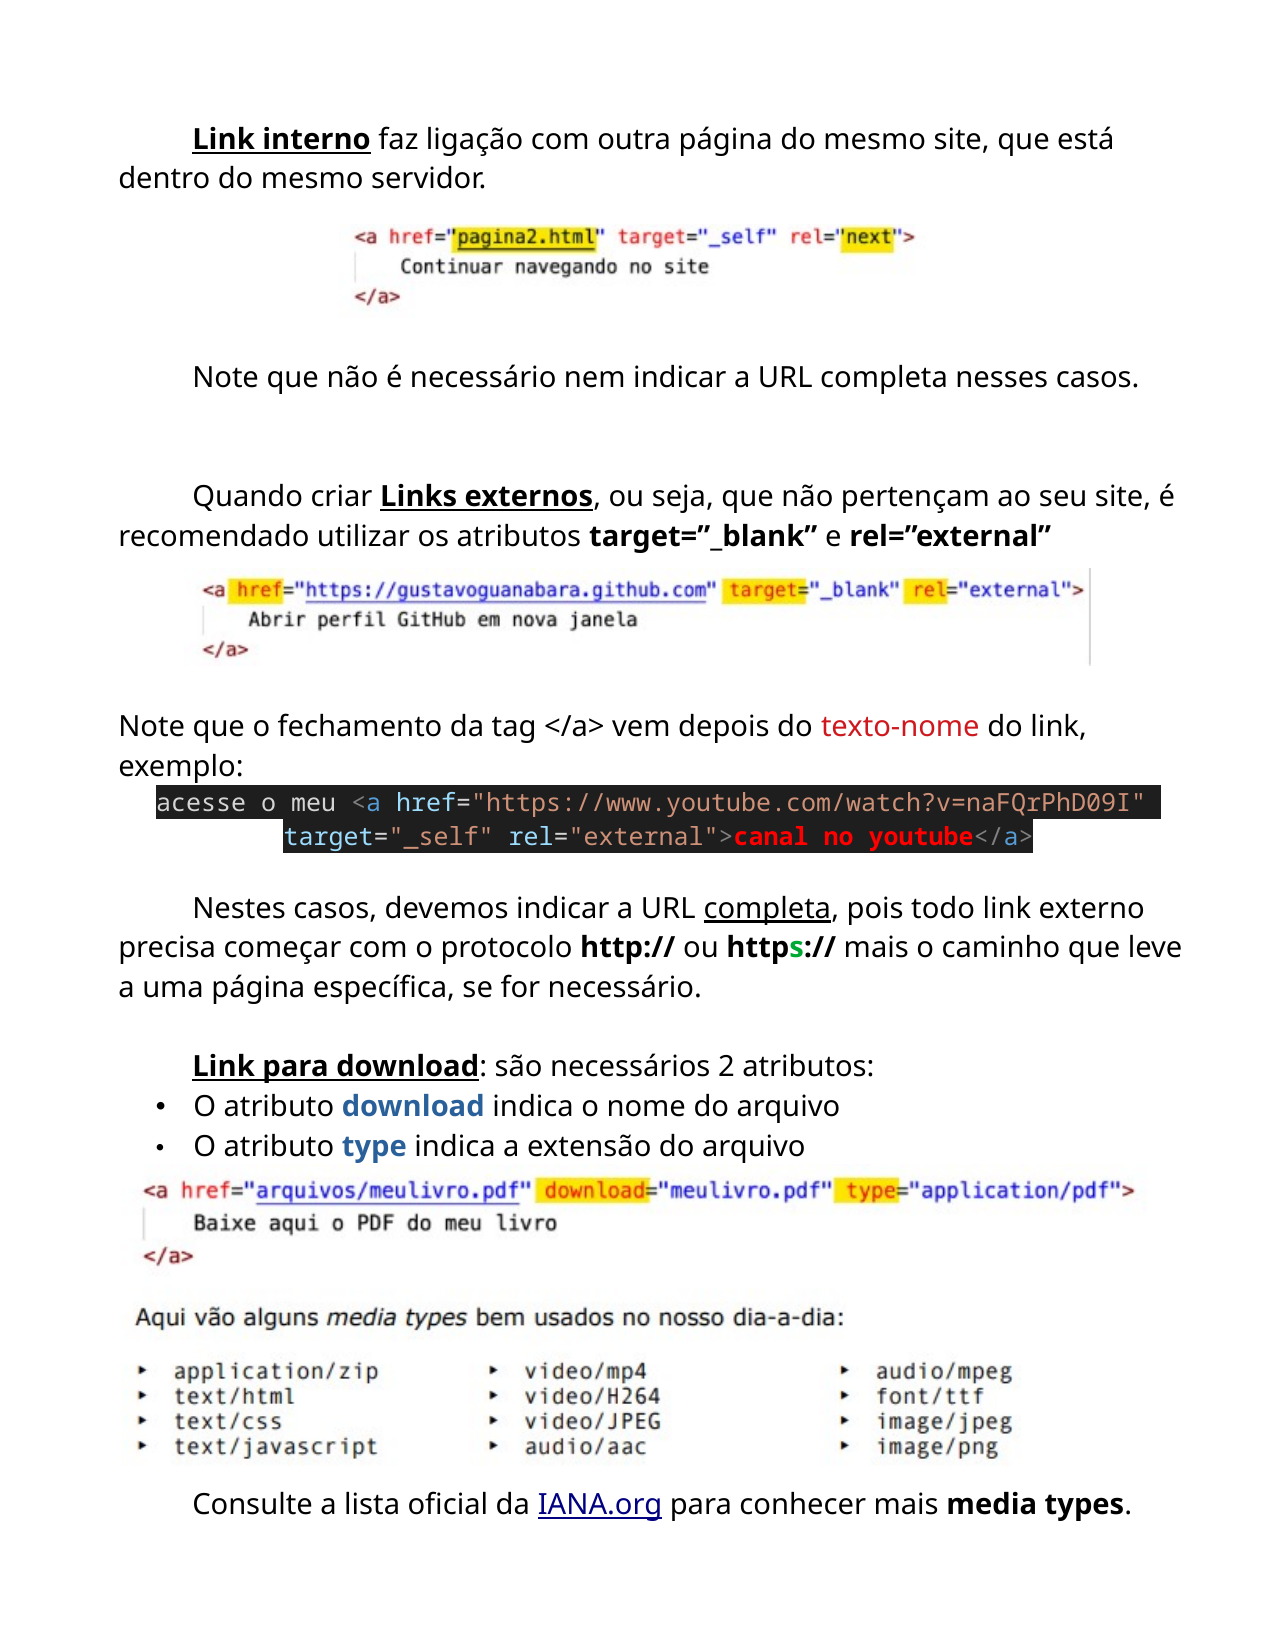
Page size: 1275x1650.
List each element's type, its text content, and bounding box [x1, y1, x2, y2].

text Consulte a lista oficial da IANA.org para conhecer mais media types. [118, 1484, 1198, 1523]
text acesse o meu <a href="https://www.youtube.com/watch?v=naFQrPhD09I" [118, 785, 1198, 819]
picture [339, 224, 936, 318]
list O atributo download indica o nome do arquivo [156, 1085, 1157, 1125]
text Link interno faz ligação com outra página do mesmo site, que está dentro do mesmo servidor. [118, 118, 1198, 197]
list O atributo type indica a extensão do arquivo [156, 1125, 1157, 1165]
text Link para download: são necessários 2 atributos: [118, 1046, 1198, 1085]
text Quando criar Links externos, ou seja, que não pertençam ao seu site, é recomendado utilizar os atributos target=”_blank” e rel=”external” [118, 475, 1198, 555]
text Note que não é necessário nem indicar a URL completa nesses casos. [118, 356, 1198, 396]
text Note que o fechamento da tag </a> vem depois do texto-nome do link, exemplo: [118, 705, 1198, 785]
picture [121, 1164, 1154, 1484]
text Nestes casos, devemos indicar a URL completa, pois todo link externo precisa começar com o protocolo http:// ou https:// mais o caminho que leve a uma página específica, se for necessário. [118, 887, 1198, 1006]
text target="_self" rel="external">canal no youtube</a> [118, 819, 1198, 853]
picture [184, 568, 1091, 666]
